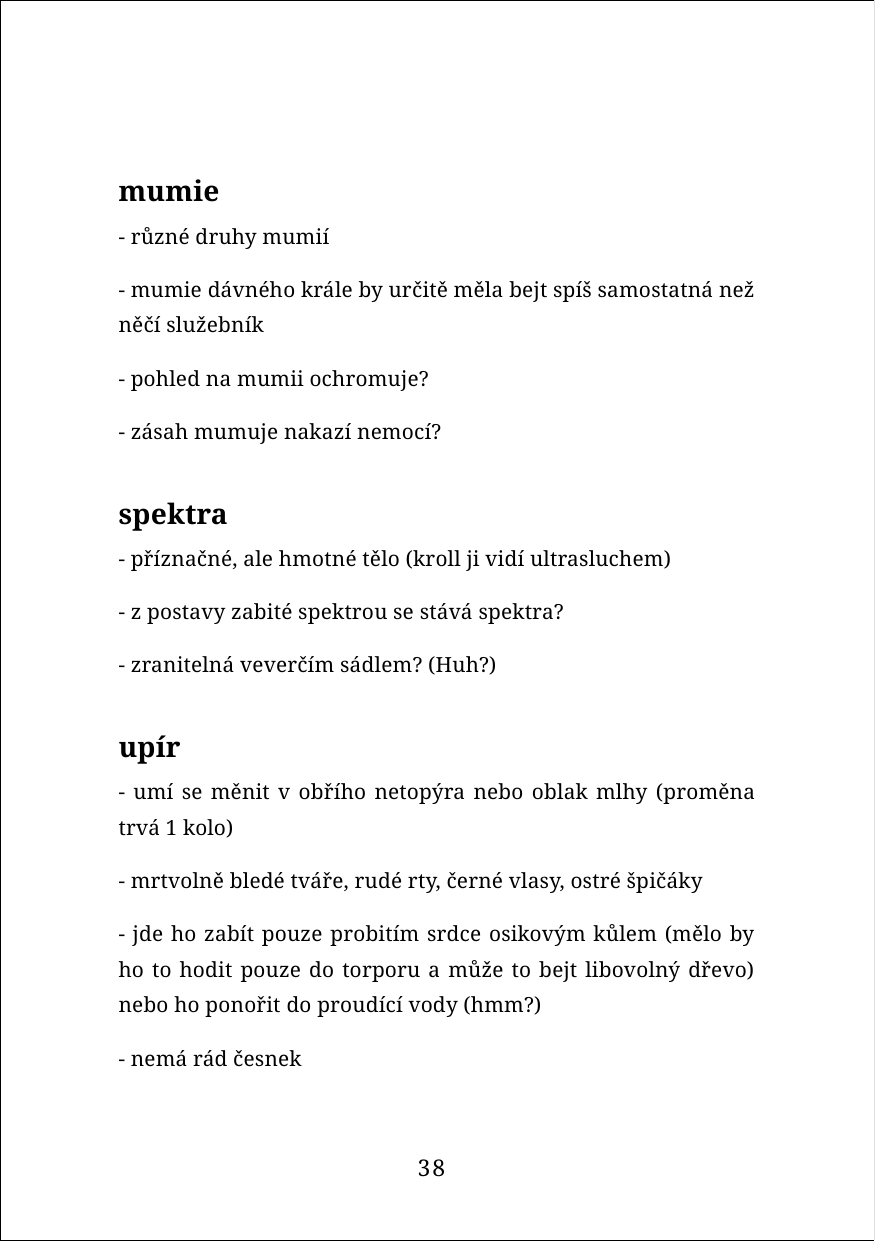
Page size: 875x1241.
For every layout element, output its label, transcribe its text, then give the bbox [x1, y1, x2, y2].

text - umí se měnit v obřího netopýra nebo oblak mlhy (proměna trvá 1 kolo) [118, 777, 756, 841]
text - zásah mumuje nakazí nemocí? [118, 417, 756, 446]
text - zranitelná veverčím sádlem? (Huh?) [118, 651, 756, 679]
text - různé druhy mumií [118, 222, 756, 250]
text - pohled na mumii ochromuje? [118, 364, 756, 392]
text - mrtvolně bledé tváře, rudé rty, černé vlasy, ostré špičáky [118, 866, 756, 895]
subtitle spektra [118, 494, 756, 532]
text - z postavy zabité spektrou se stává spektra? [118, 597, 756, 626]
subtitle mumie [118, 172, 756, 210]
subtitle upír [118, 727, 756, 766]
text - mumie dávného krále by určitě měla bejt spíš samostatná než něčí služebník [118, 275, 756, 339]
text - jde ho zabít pouze probitím srdce osikovým kůlem (mělo by ho to hodit pouze do torporu a může to bejt libovolný dřevo) nebo ho ponořit do proudící vody (hmm?) [118, 919, 756, 1019]
text - příznačné, ale hmotné tělo (kroll ji vidí ultrasluchem) [118, 544, 756, 572]
text - nemá rád česnek [118, 1044, 756, 1072]
